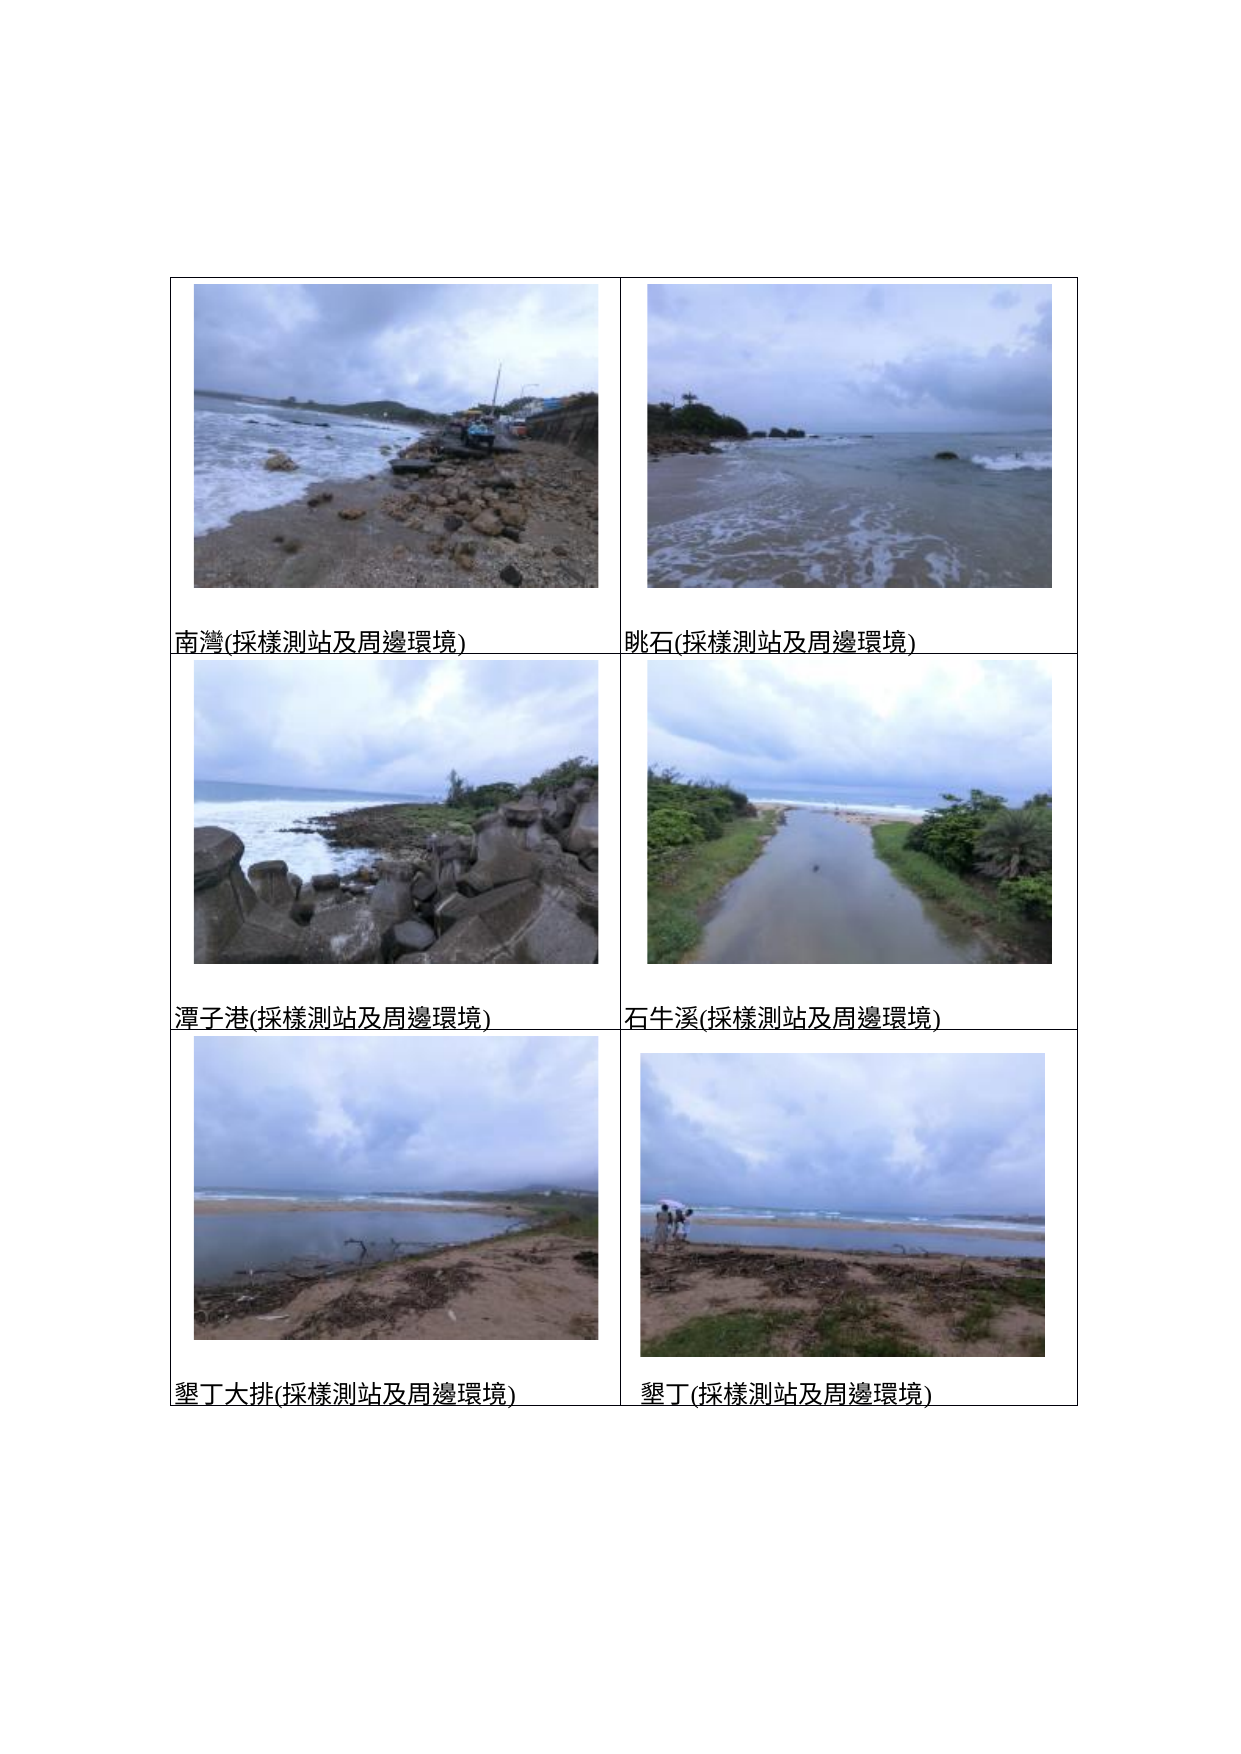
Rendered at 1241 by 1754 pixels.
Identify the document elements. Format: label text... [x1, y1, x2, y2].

picture [193, 660, 599, 964]
picture [193, 1036, 599, 1340]
picture [647, 660, 1052, 964]
picture [647, 284, 1052, 588]
table_cell 墾丁(採樣測站及周邊環境) [621, 1030, 1077, 1405]
picture [193, 284, 599, 588]
table_header 眺石(採樣測站及周邊環境) [621, 278, 1077, 653]
table_header 南灣(採樣測站及周邊環境) [171, 278, 620, 653]
table_cell 潭子港(採樣測站及周邊環境) [171, 654, 620, 1029]
table_cell 石牛溪(採樣測站及周邊環境) [621, 654, 1077, 1029]
picture [640, 1053, 1045, 1357]
table_cell 墾丁大排(採樣測站及周邊環境) [171, 1030, 620, 1405]
